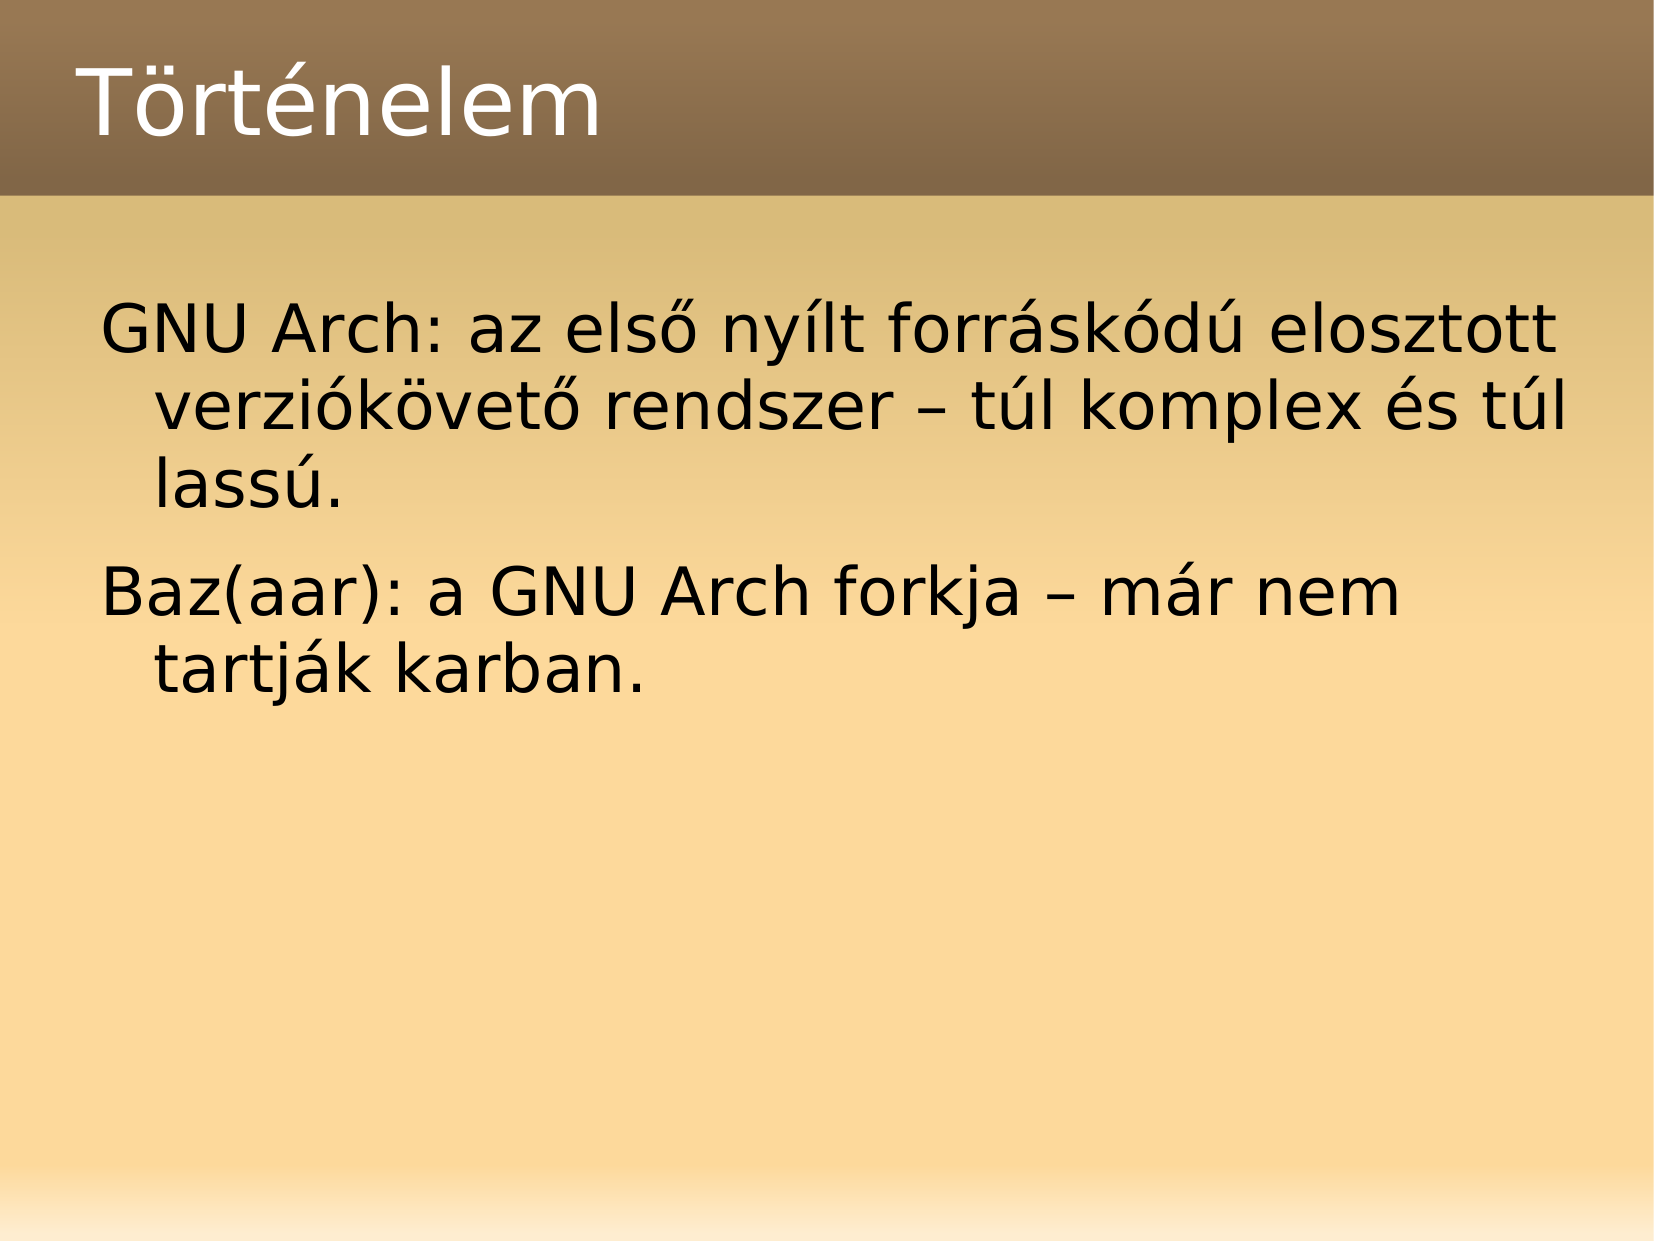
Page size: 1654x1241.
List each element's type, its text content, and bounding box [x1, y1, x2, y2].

picture [0, 0, 1654, 1241]
list GNU Arch: az első nyílt forráskódú elosztott verziókövető rendszer – túl komplex és túl lassú. Baz(aar): a GNU Arch forkja – már nem tartják karban. [82, 290, 1571, 1094]
title Történelem [76, 7, 1565, 200]
